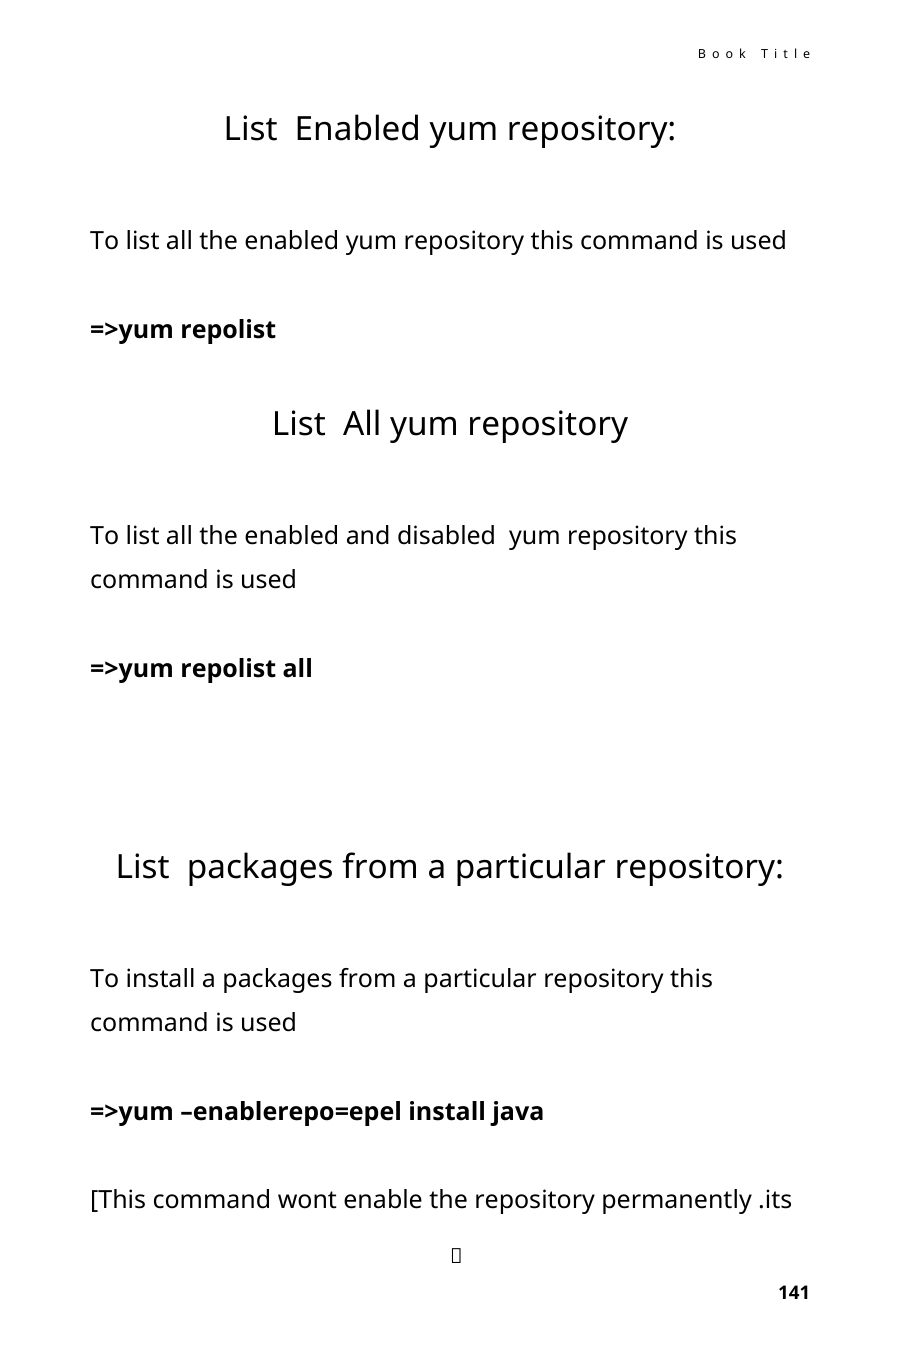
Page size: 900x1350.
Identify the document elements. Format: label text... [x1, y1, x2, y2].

text To list all the enabled yum repository this command is used [90, 223, 810, 257]
text =>yum –enablerepo=epel install java [90, 1093, 810, 1127]
text List All yum repository [90, 400, 810, 445]
text To list all the enabled and disabled yum repository this command is used [90, 518, 810, 596]
text List packages from a particular repository: [90, 842, 810, 888]
text =>yum repolist all [90, 651, 810, 685]
text =>yum repolist [90, 311, 810, 346]
text To install a packages from a particular repository this command is used [90, 960, 810, 1039]
text List Enabled yum repository: [90, 105, 810, 150]
text [This command wont enable the repository permanently .its [90, 1182, 810, 1216]
